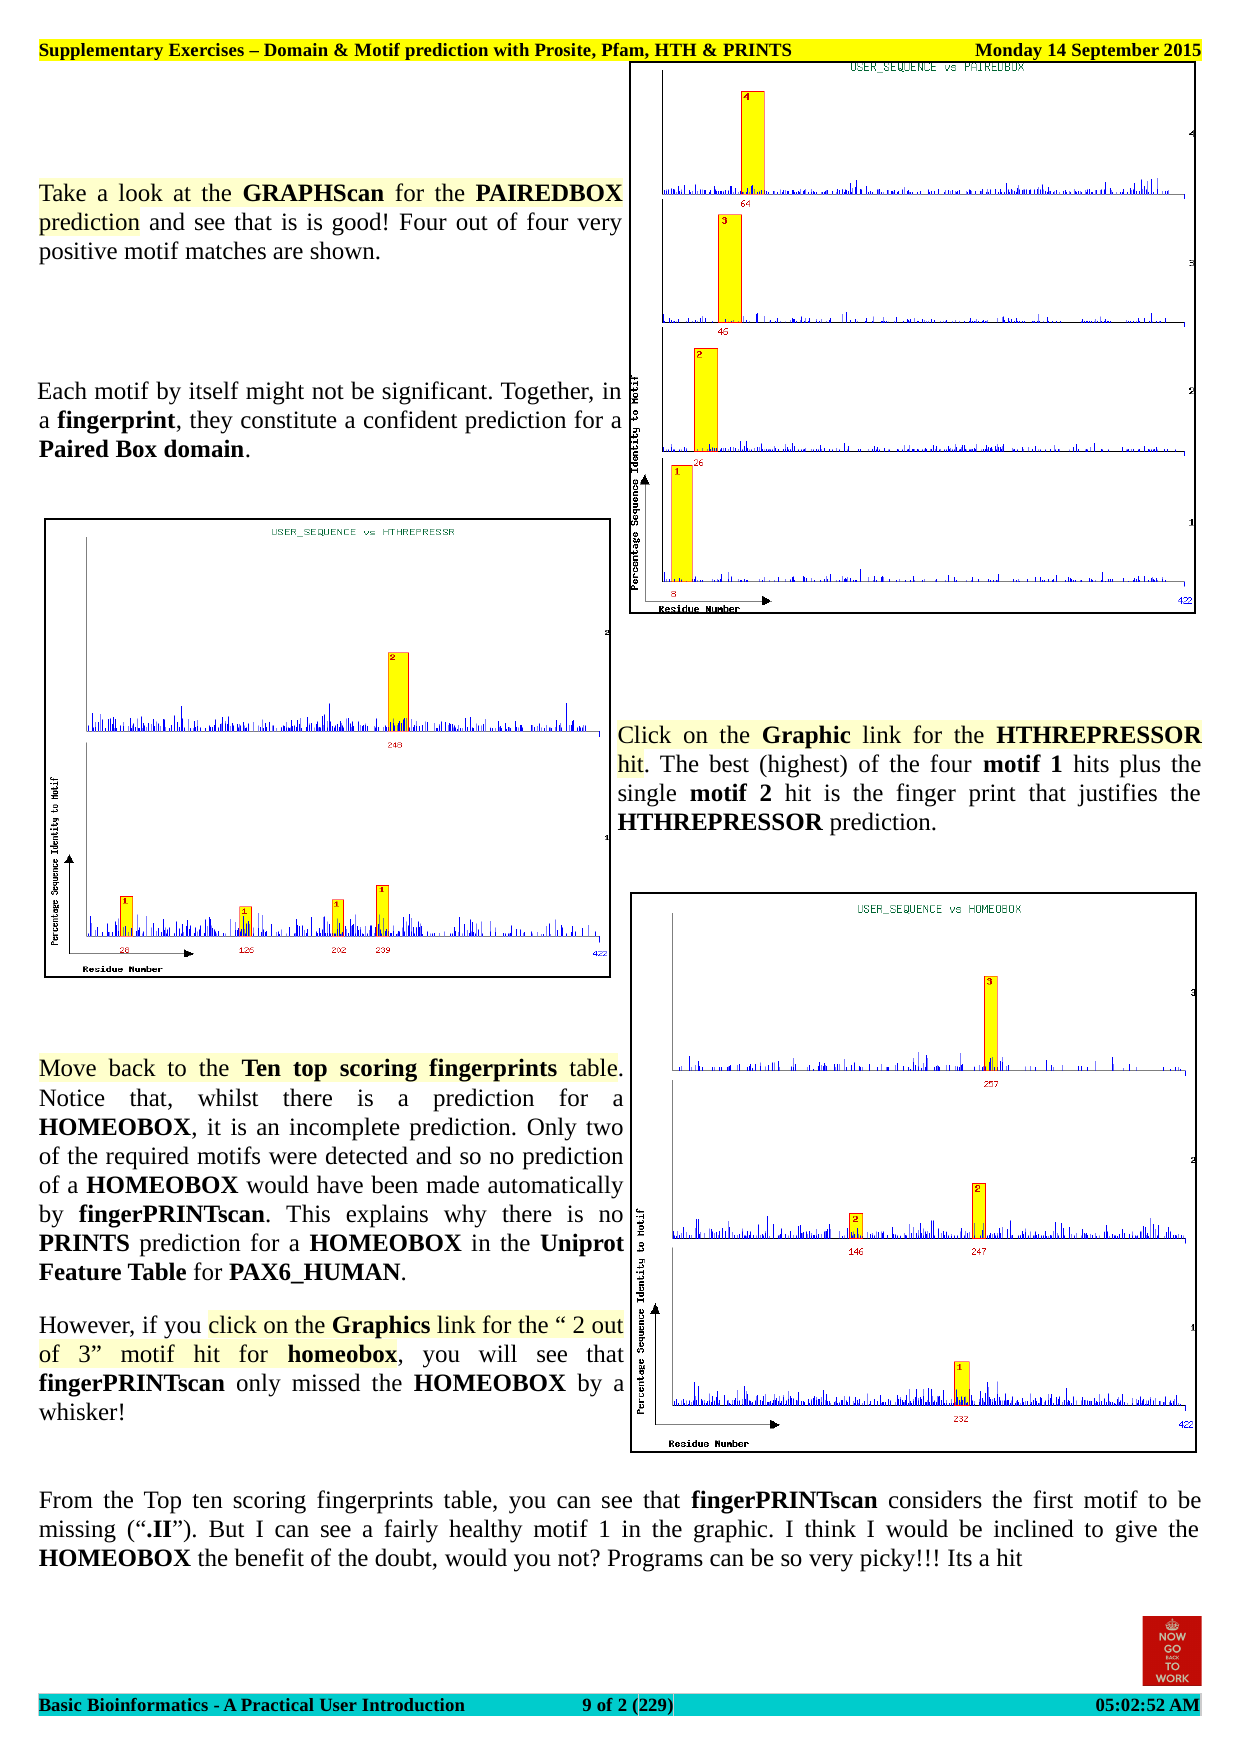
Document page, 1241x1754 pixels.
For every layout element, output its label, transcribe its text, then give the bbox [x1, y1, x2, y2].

text However, if you click on the Graphics link for the “ 2 out of 3” motif hit for homeobox, you will see that fingerPRINTscan only missed the homeobox by a whisker! [38, 1309, 630, 1426]
text Each motif by itself might not be significant. Together, in a fingerprint, they constitute a confident prediction for a Paired Box domain. [37, 376, 629, 463]
picture [632, 894, 1195, 1451]
text Move back to the Ten top scoring fingerprints table. Notice that, whilst there is a prediction for a homeobox, it is an incomplete prediction. Only two of the required motifs were detected and so no prediction of a homeobox would have been made automatically by fingerPRINTscan. This explains why there is no PRINTS prediction for a homeobox in the Uniprot Feature Table for PAX6_HUMAN. [38, 1053, 630, 1286]
text Click on the Graphic link for the HTHREPRESSOR hit. The best (highest) of the four motif 1 hits plus the single motif 2 hit is the finger print that justifies the HTHREPRESSOR prediction. [611, 720, 1202, 836]
picture [46, 520, 609, 976]
picture [631, 63, 1194, 612]
text Take a look at the GRAPHScan for the PAIREDBOX prediction and see that is is good! Four out of four very positive motif matches are shown. [38, 178, 629, 265]
picture [1142, 1616, 1202, 1686]
text From the Top ten scoring fingerprints table, you can see that fingerPRINTscan considers the first motif to be missing (“.II”). But I can see a fairly healthy motif 1 in the graphic. I think I would be inclined to give the homeobox the benefit of the doubt, would you not? Programs can be so very picky!!! Its a hit [38, 1485, 1202, 1572]
